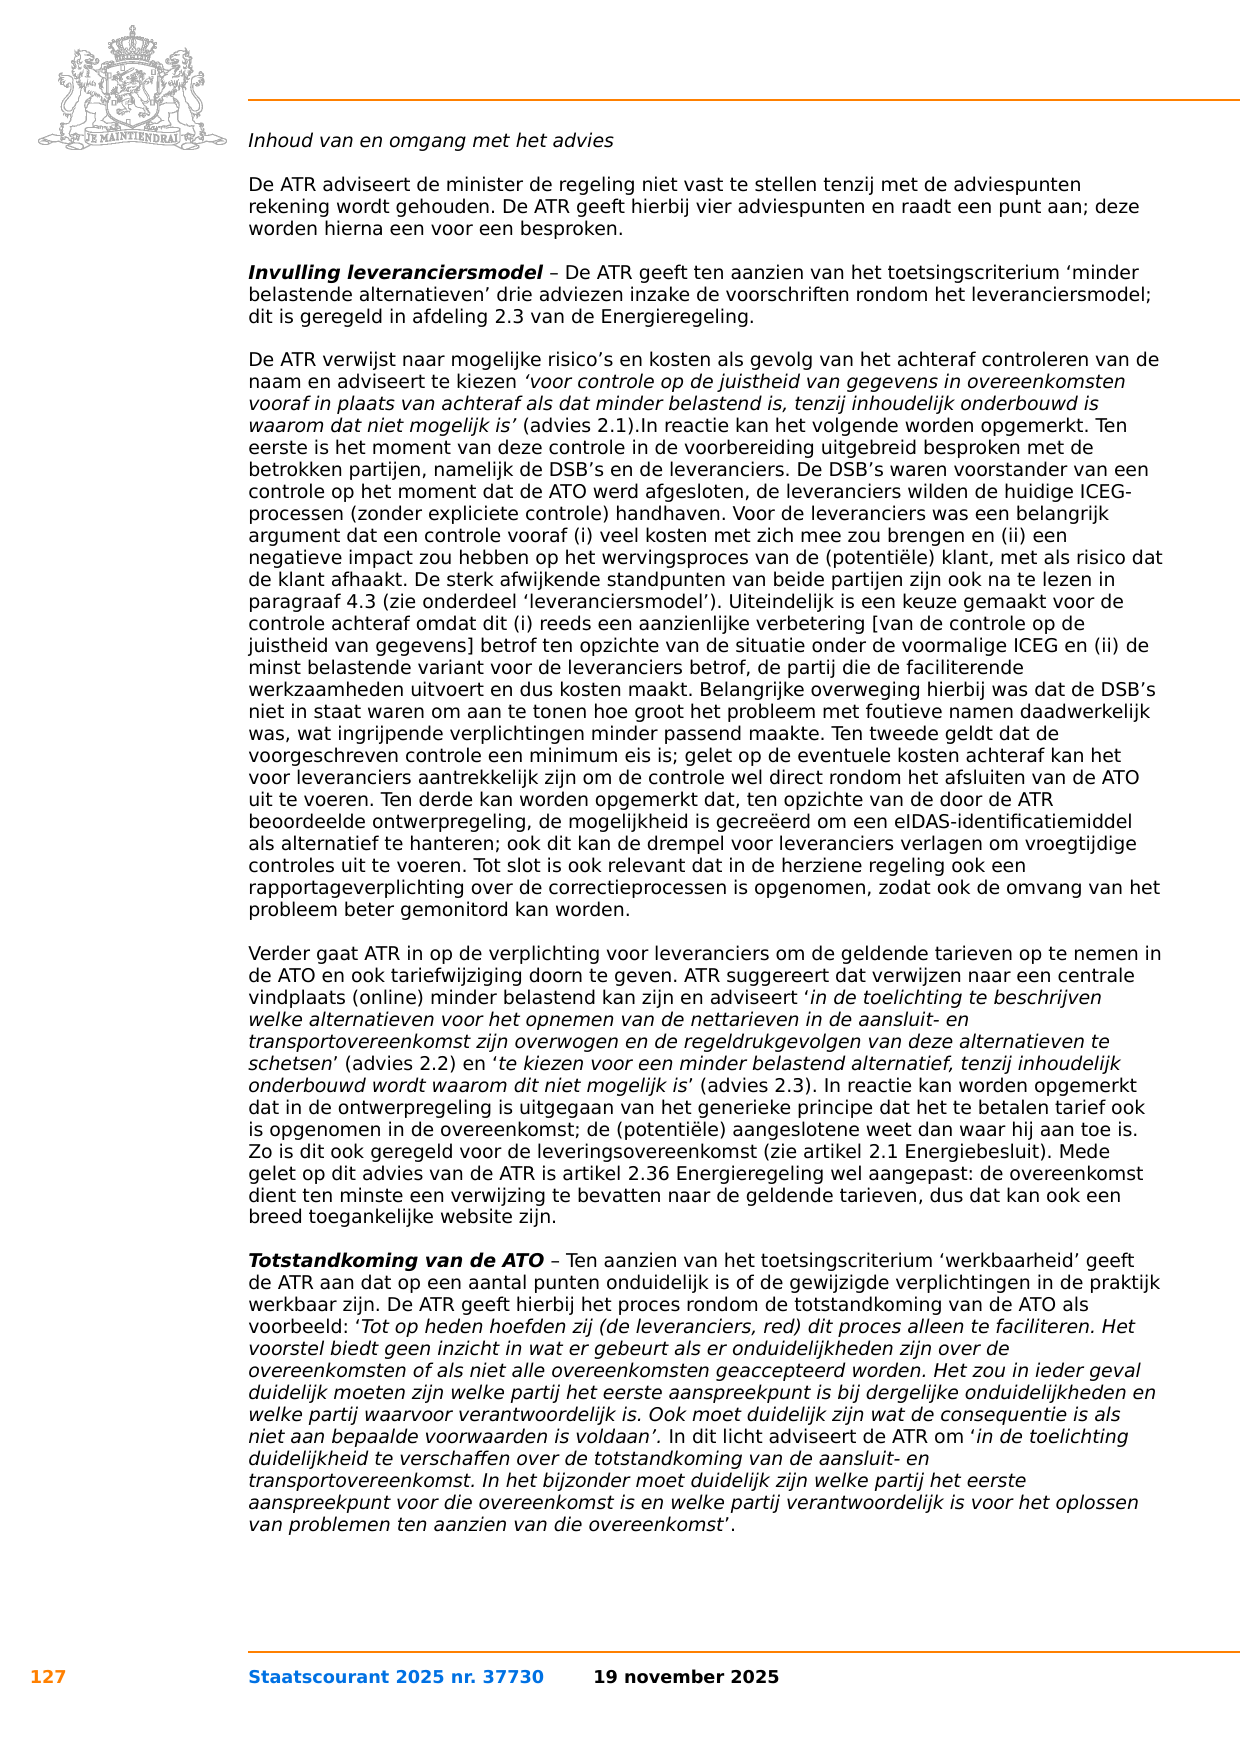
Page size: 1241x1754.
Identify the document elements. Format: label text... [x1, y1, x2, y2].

text Verder gaat ATR in op de verplichting voor leveranciers om de geldende tarieven op te nemen in de ATO en ook tariefwijziging doorn te geven. ATR suggereert dat verwijzen naar een centrale vindplaats (online) minder belastend kan zijn en adviseert ‘in de toelichting te beschrijven welke alternatieven voor het opnemen van de nettarieven in de aansluit- en transportovereenkomst zijn overwogen en de regeldrukgevolgen van deze alternatieven te schetsen’ (advies 2.2) en ‘te kiezen voor een minder belastend alternatief, tenzij inhoudelijk onderbouwd wordt waarom dit niet mogelijk is’ (advies 2.3). In reactie kan worden opgemerkt dat in de ontwerpregeling is uitgegaan van het generieke principe dat het te betalen tarief ook is opgenomen in de overeenkomst; de (potentiële) aangeslotene weet dan waar hij aan toe is. Zo is dit ook geregeld voor de leveringsovereenkomst (zie artikel 2.1 Energiebesluit). Mede gelet op dit advies van de ATR is artikel 2.36 Energieregeling wel aangepast: de overeenkomst dient ten minste een verwijzing te bevatten naar de geldende tarieven, dus dat kan ook een breed toegankelijke website zijn. [248, 943, 1163, 1228]
text De ATR adviseert de minister de regeling niet vast te stellen tenzij met de adviespunten rekening wordt gehouden. De ATR geeft hierbij vier adviespunten en raadt een punt aan; deze worden hierna een voor een besproken. [248, 174, 1163, 240]
text Totstandkoming van de ATO – Ten aanzien van het toetsingscriterium ‘werkbaarheid’ geeft de ATR aan dat op een aantal punten onduidelijk is of de gewijzigde verplichtingen in de praktijk werkbaar zijn. De ATR geeft hierbij het proces rondom de totstandkoming van de ATO als voorbeeld: ‘Tot op heden hoefden zij (de leveranciers, red) dit proces alleen te faciliteren. Het voorstel biedt geen inzicht in wat er gebeurt als er onduidelijkheden zijn over de overeenkomsten of als niet alle overeenkomsten geaccepteerd worden. Het zou in ieder geval duidelijk moeten zijn welke partij het eerste aanspreekpunt is bij dergelijke onduidelijkheden en welke partij waarvoor verantwoordelijk is. Ook moet duidelijk zijn wat de consequentie is als niet aan bepaalde voorwaarden is voldaan’. In dit licht adviseert de ATR om ‘in de toelichting duidelijkheid te verschaffen over de totstandkoming van de aansluit- en transportovereenkomst. In het bijzonder moet duidelijk zijn welke partij het eerste aanspreekpunt voor die overeenkomst is en welke partij verantwoordelijk is voor het oplossen van problemen ten aanzien van die overeenkomst’. [248, 1250, 1163, 1536]
subtitle Inhoud van en omgang met het advies [248, 130, 1163, 152]
text De ATR verwijst naar mogelijke risico’s en kosten als gevolg van het achteraf controleren van de naam en adviseert te kiezen ‘voor controle op de juistheid van gegevens in overeenkomsten vooraf in plaats van achteraf als dat minder belastend is, tenzij inhoudelijk onderbouwd is waarom dat niet mogelijk is’ (advies 2.1).In reactie kan het volgende worden opgemerkt. Ten eerste is het moment van deze controle in de voorbereiding uitgebreid besproken met de betrokken partijen, namelijk de DSB’s en de leveranciers. De DSB’s waren voorstander van een controle op het moment dat de ATO werd afgesloten, de leveranciers wilden de huidige ICEG-processen (zonder expliciete controle) handhaven. Voor de leveranciers was een belangrijk argument dat een controle vooraf (i) veel kosten met zich mee zou brengen en (ii) een negatieve impact zou hebben op het wervingsproces van de (potentiële) klant, met als risico dat de klant afhaakt. De sterk afwijkende standpunten van beide partijen zijn ook na te lezen in paragraaf 4.3 (zie onderdeel ‘leveranciersmodel’). Uiteindelijk is een keuze gemaakt voor de controle achteraf omdat dit (i) reeds een aanzienlijke verbetering [van de controle op de juistheid van gegevens] betrof ten opzichte van de situatie onder de voormalige ICEG en (ii) de minst belastende variant voor de leveranciers betrof, de partij die de faciliterende werkzaamheden uitvoert en dus kosten maakt. Belangrijke overweging hierbij was dat de DSB’s niet in staat waren om aan te tonen hoe groot het probleem met foutieve namen daadwerkelijk was, wat ingrijpende verplichtingen minder passend maakte. Ten tweede geldt dat de voorgeschreven controle een minimum eis is; gelet op de eventuele kosten achteraf kan het voor leveranciers aantrekkelijk zijn om de controle wel direct rondom het afsluiten van de ATO uit te voeren. Ten derde kan worden opgemerkt dat, ten opzichte van de door de ATR beoordeelde ontwerpregeling, de mogelijkheid is gecreëerd om een eIDAS-identificatiemiddel als alternatief te hanteren; ook dit kan de drempel voor leveranciers verlagen om vroegtijdige controles uit te voeren. Tot slot is ook relevant dat in de herziene regeling ook een rapportageverplichting over de correctieprocessen is opgenomen, zodat ook de omvang van het probleem beter gemonitord kan worden. [248, 349, 1163, 921]
text Invulling leveranciersmodel – De ATR geeft ten aanzien van het toetsingscriterium ‘minder belastende alternatieven’ drie adviezen inzake de voorschriften rondom het leveranciersmodel; dit is geregeld in afdeling 2.3 van de Energieregeling. [248, 262, 1163, 327]
picture [38, 25, 227, 150]
